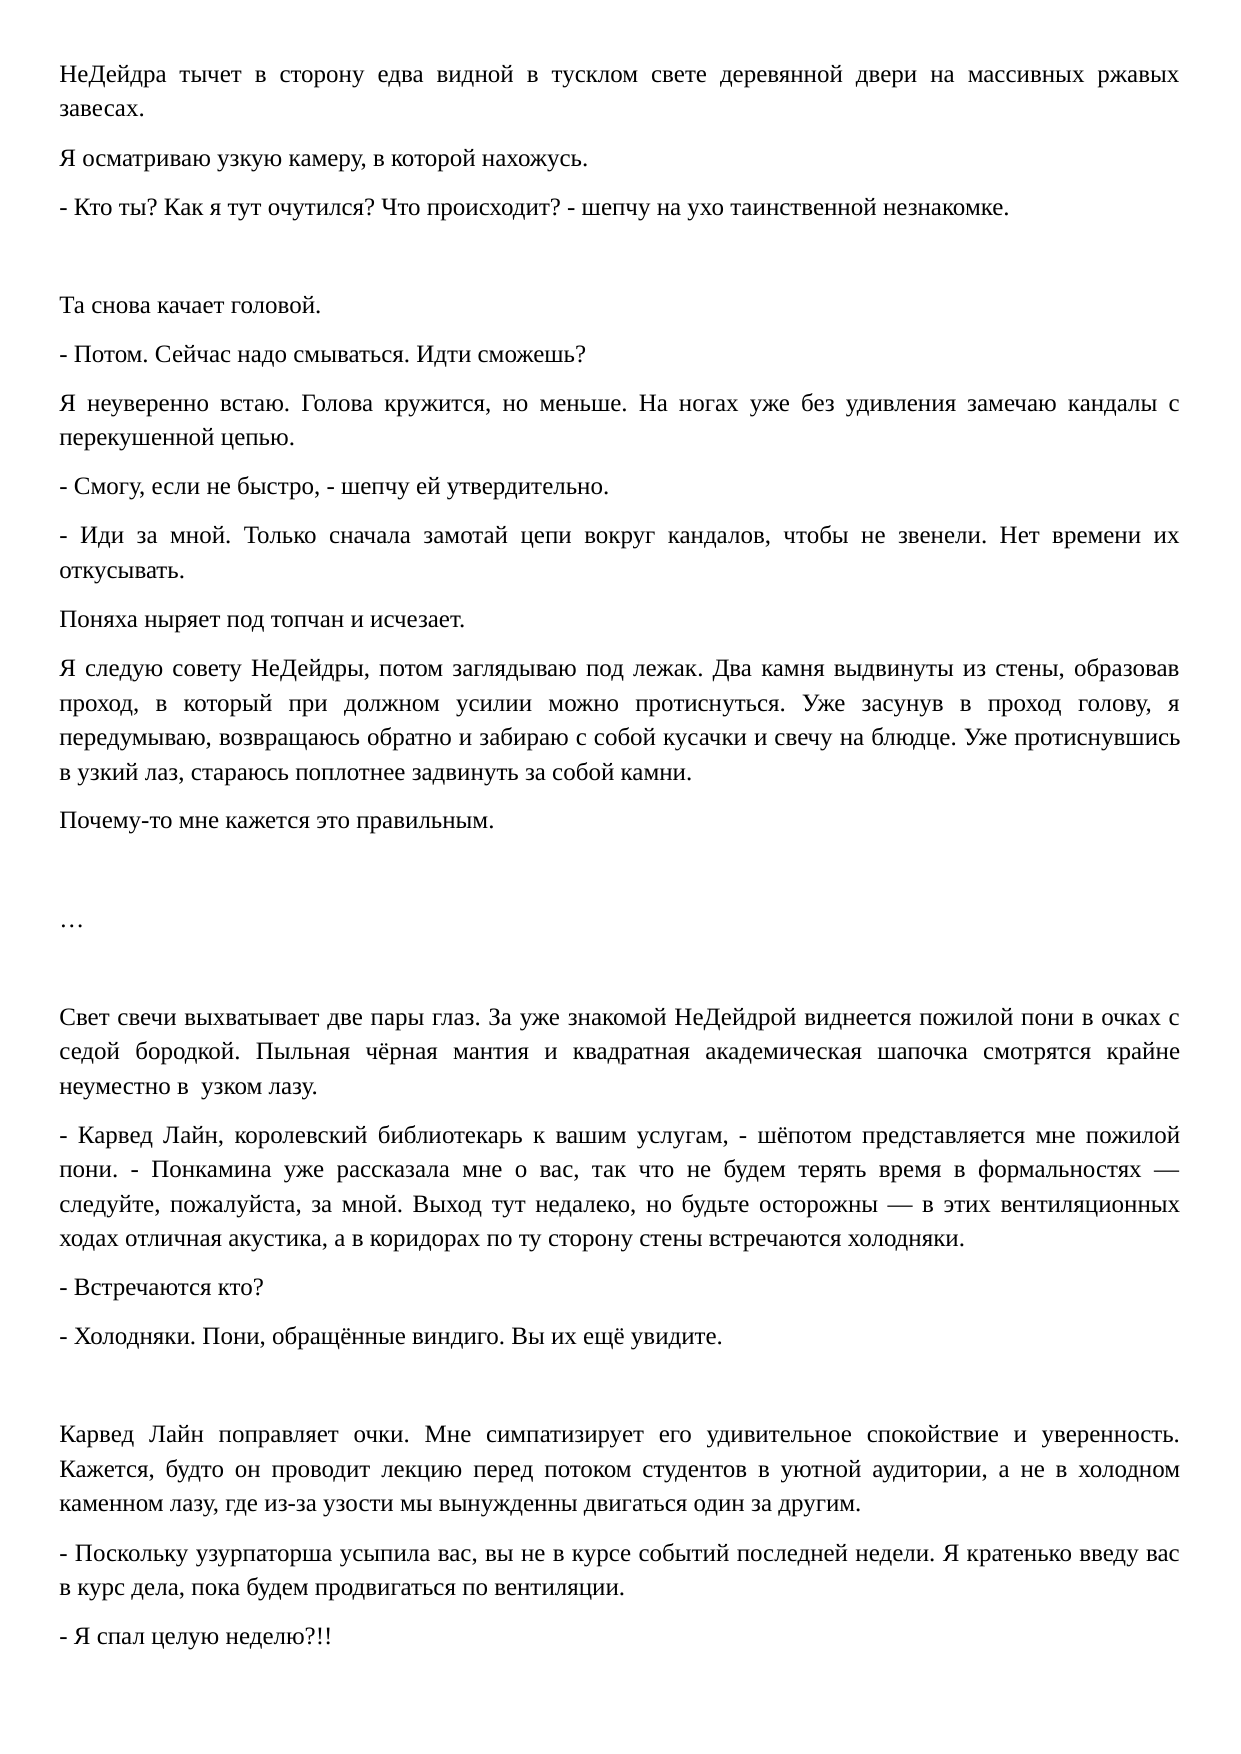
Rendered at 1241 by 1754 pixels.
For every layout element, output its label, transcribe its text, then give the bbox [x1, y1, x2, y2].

text - Иди за мной. Только сначала замотай цепи вокруг кандалов, чтобы не звенели. Нет времени их откусывать. [59, 521, 1181, 584]
text Почему-то мне кажется это правильным. [59, 806, 1181, 834]
text Я неуверенно встаю. Голова кружится, но меньше. На ногах уже без удивления замечаю кандалы с перекушенной цепью. [59, 388, 1181, 451]
text - Поскольку узурпаторша усыпила вас, вы не в курсе событий последней недели. Я кратенько введу вас в курс дела, пока будем продвигаться по вентиляции. [59, 1538, 1181, 1601]
text Я осматриваю узкую камеру, в которой нахожусь. [59, 143, 1181, 171]
text … [59, 904, 1181, 932]
text Карвед Лайн поправляет очки. Мне симпатизирует его удивительное спокойствие и уверенность. Кажется, будто он проводит лекцию перед потоком студентов в уютной аудитории, а не в холодном каменном лазу, где из-за узости мы вынужденны двигаться один за другим. [59, 1419, 1181, 1517]
text Свет свечи выхватывает две пары глаз. За уже знакомой НеДейдрой виднеется пожилой пони в очках с седой бородкой. Пыльная чёрная мантия и квадратная академическая шапочка смотрятся крайне неуместно в узком лазу. [59, 1002, 1181, 1099]
text - Кто ты? Как я тут очутился? Что происходит? - шепчу на ухо таинственной незнакомке. [59, 192, 1181, 220]
text Та снова качает головой. [59, 290, 1181, 318]
text - Холодняки. Пони, обращённые виндиго. Вы их ещё увидите. [59, 1321, 1181, 1350]
text - Карвед Лайн, королевский библиотекарь к вашим услугам, - шёпотом представляется мне пожилой пони. - Понкамина уже рассказала мне о вас, так что не будем терять время в формальностях — следуйте, пожалуйста, за мной. Выход тут недалеко, но будьте осторожны — в этих вентиляционных ходах отличная акустика, а в коридорах по ту сторону стены встречаются холодняки. [59, 1120, 1181, 1252]
text - Встречаются кто? [59, 1272, 1181, 1301]
text НеДейдра тычет в сторону едва видной в тусклом свете деревянной двери на массивных ржавых завесах. [59, 59, 1181, 122]
text Поняха ныряет под топчан и исчезает. [59, 604, 1181, 633]
text - Смогу, если не быстро, - шепчу ей утвердительно. [59, 471, 1181, 500]
text - Я спал целую неделю?!! [59, 1621, 1181, 1650]
text Я следую совету НеДейдры, потом заглядываю под лежак. Два камня выдвинуты из стены, образовав проход, в который при должном усилии можно протиснуться. Уже засунув в проход голову, я передумываю, возвращаюсь обратно и забираю с собой кусачки и свечу на блюдце. Уже протиснувшись в узкий лаз, стараюсь поплотнее задвинуть за собой камни. [59, 653, 1181, 785]
text - Потом. Сейчас надо смываться. Идти сможешь? [59, 339, 1181, 368]
